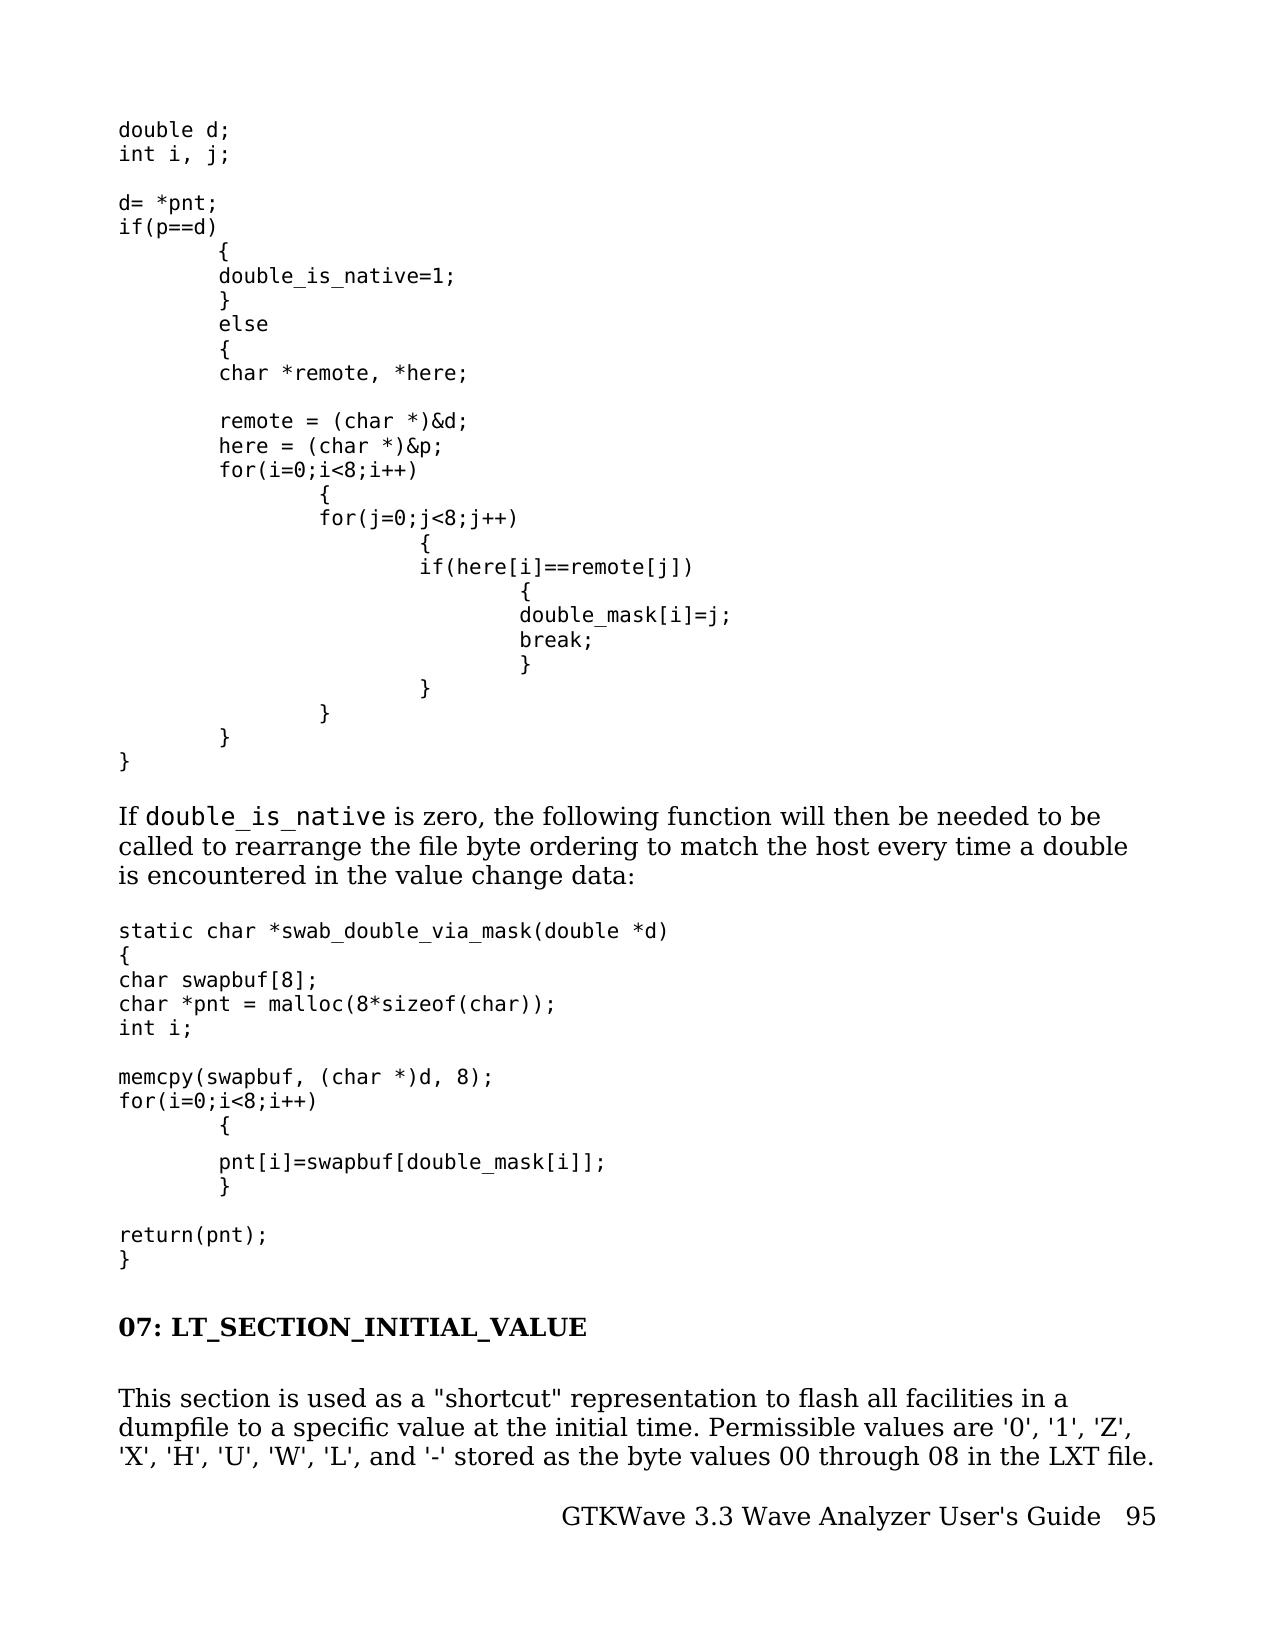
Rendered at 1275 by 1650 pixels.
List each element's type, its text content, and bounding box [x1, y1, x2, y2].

text double d; int i, j; d= *pnt; if(p==d) { double_is_native=1; } else { char *remote, *here; remote = (char *)&d; here = (char *)&p; for(i=0;i<8;i++) { for(j=0;j<8;j++) { if(here[i]==remote[j]) { double_mask[i]=j; break; } } } } } If double_is_native is zero, the following function will then be needed to be called to rearrange the file byte ordering to match the host every time a double is encountered in the value change data: static char *swab_double_via_mask(double *d) { char swapbuf[8]; char *pnt = malloc(8*sizeof(char)); int i; memcpy(swapbuf, (char *)d, 8); for(i=0;i<8;i++) { [118, 118, 1157, 1138]
text This section is used as a "shortcut" representation to flash all facilities in a dumpfile to a specific value at the initial time. Permissible values are '0', '1', 'Z', 'X', 'H', 'U', 'W', 'L', and '-' stored as the byte values 00 through 08 in the LXT file. [118, 1355, 1157, 1472]
text pnt[i]=swapbuf[double_mask[i]]; } return(pnt); } [118, 1150, 1157, 1272]
text 07: LT_SECTION_INITIAL_VALUE [118, 1284, 1157, 1343]
